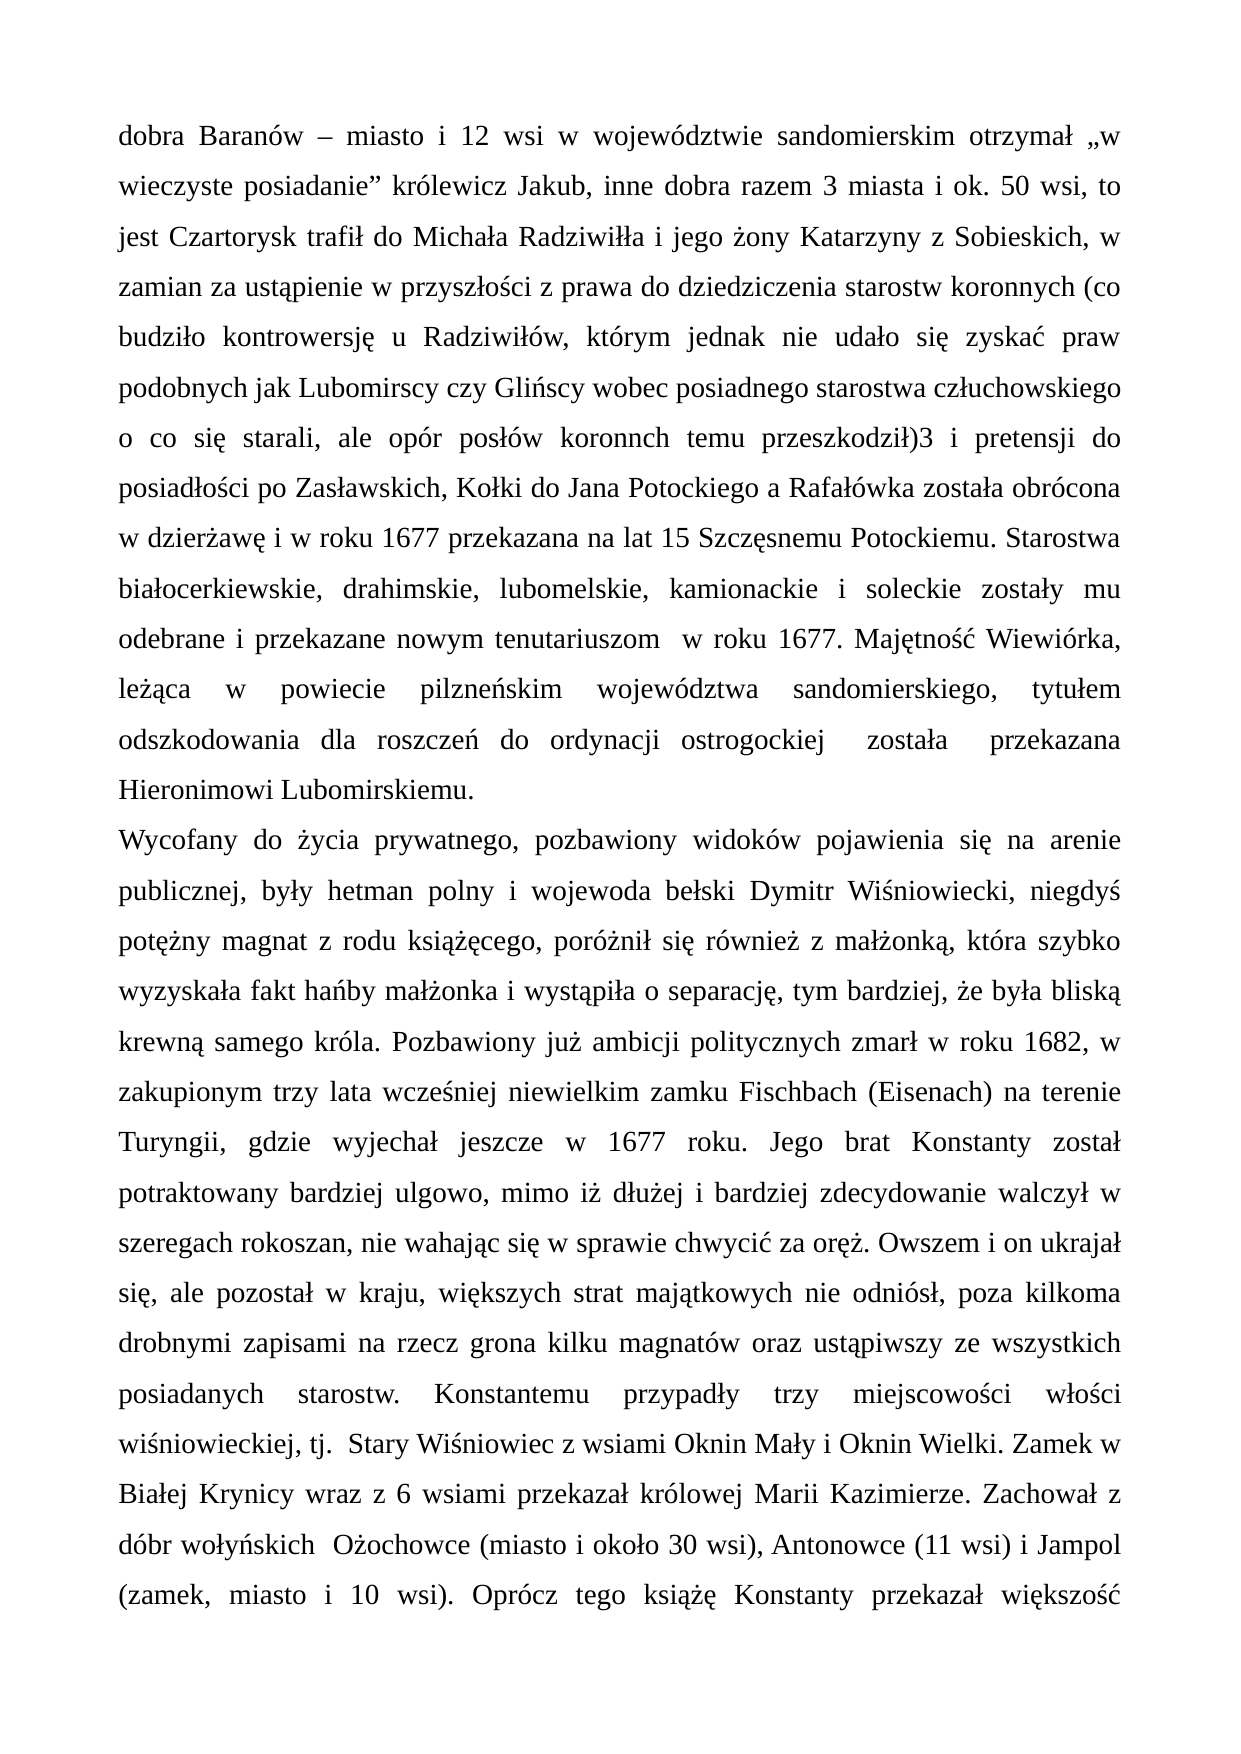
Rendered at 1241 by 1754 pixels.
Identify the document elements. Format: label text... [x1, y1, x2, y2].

text - dobra Baranów – miasto i 12 wsi w województwie sandomierskim otrzymał „w wieczyste posiadanie” królewicz Jakub, inne dobra razem 3 miasta i ok. 50 wsi, to jest Czartorysk trafił do Michała Radziwiłła i jego żony Katarzyny z Sobieskich, w zamian za ustąpienie w przyszłości z prawa do dziedziczenia starostw koronnych (co budziło kontrowersję u Radziwiłów, którym jednak nie udało się zyskać praw podobnych jak Lubomirscy czy Glińscy wobec posiadnego starostwa człuchowskiego o co się starali, ale opór posłów koronnch temu przeszkodził)3 i pretensji do posiadłości po Zasławskich, Kołki do Jana Potockiego a Rafałówka została obrócona w dzierżawę i w roku 1677 przekazana na lat 15 Szczęsnemu Potockiemu. Starostwa białocerkiewskie, drahimskie, lubomelskie, kamionackie i soleckie zostały mu odebrane i przekazane nowym tenutariuszom w roku 1677. Majętność Wiewiórka, leżąca w powiecie pilzneńskim województwa sandomierskiego, tytułem odszkodowania dla roszczeń do ordynacji ostrogockiej została przekazana Hieronimowi Lubomirskiemu. [118, 118, 1122, 806]
text Wycofany do życia prywatnego, pozbawiony widoków pojawienia się na arenie publicznej, były hetman polny i wojewoda bełski Dymitr Wiśniowiecki, niegdyś potężny magnat z rodu książęcego, poróżnił się również z małżonką, która szybko wyzyskała fakt hańby małżonka i wystąpiła o separację, tym bardziej, że była bliską krewną samego króla. Pozbawiony już ambicji politycznych zmarł w roku 1682, w zakupionym trzy lata wcześniej niewielkim zamku Fischbach (Eisenach) na terenie Turyngii, gdzie wyjechał jeszcze w 1677 roku. Jego brat Konstanty został potraktowany bardziej ulgowo, mimo iż dłużej i bardziej zdecydowanie walczył w szeregach rokoszan, nie wahając się w sprawie chwycić za oręż. Owszem i on ukrajał się, ale pozostał w kraju, większych strat majątkowych nie odniósł, poza kilkoma drobnymi zapisami na rzecz grona kilku magnatów oraz ustąpiwszy ze wszystkich posiadanych starostw. Konstantemu przypadły trzy miejscowości włości wiśniowieckiej, tj. Stary Wiśniowiec z wsiami Oknin Mały i Oknin Wielki. Zamek w Białej Krynicy wraz z 6 wsiami przekazał królowej Marii Kazimierze. Zachował z dóbr wołyńskich Ożochowce (miasto i około 30 wsi), Antonowce (11 wsi) i Jampol (zamek, miasto i 10 wsi). Oprócz tego książę Konstanty przekazał większość [118, 822, 1122, 1611]
